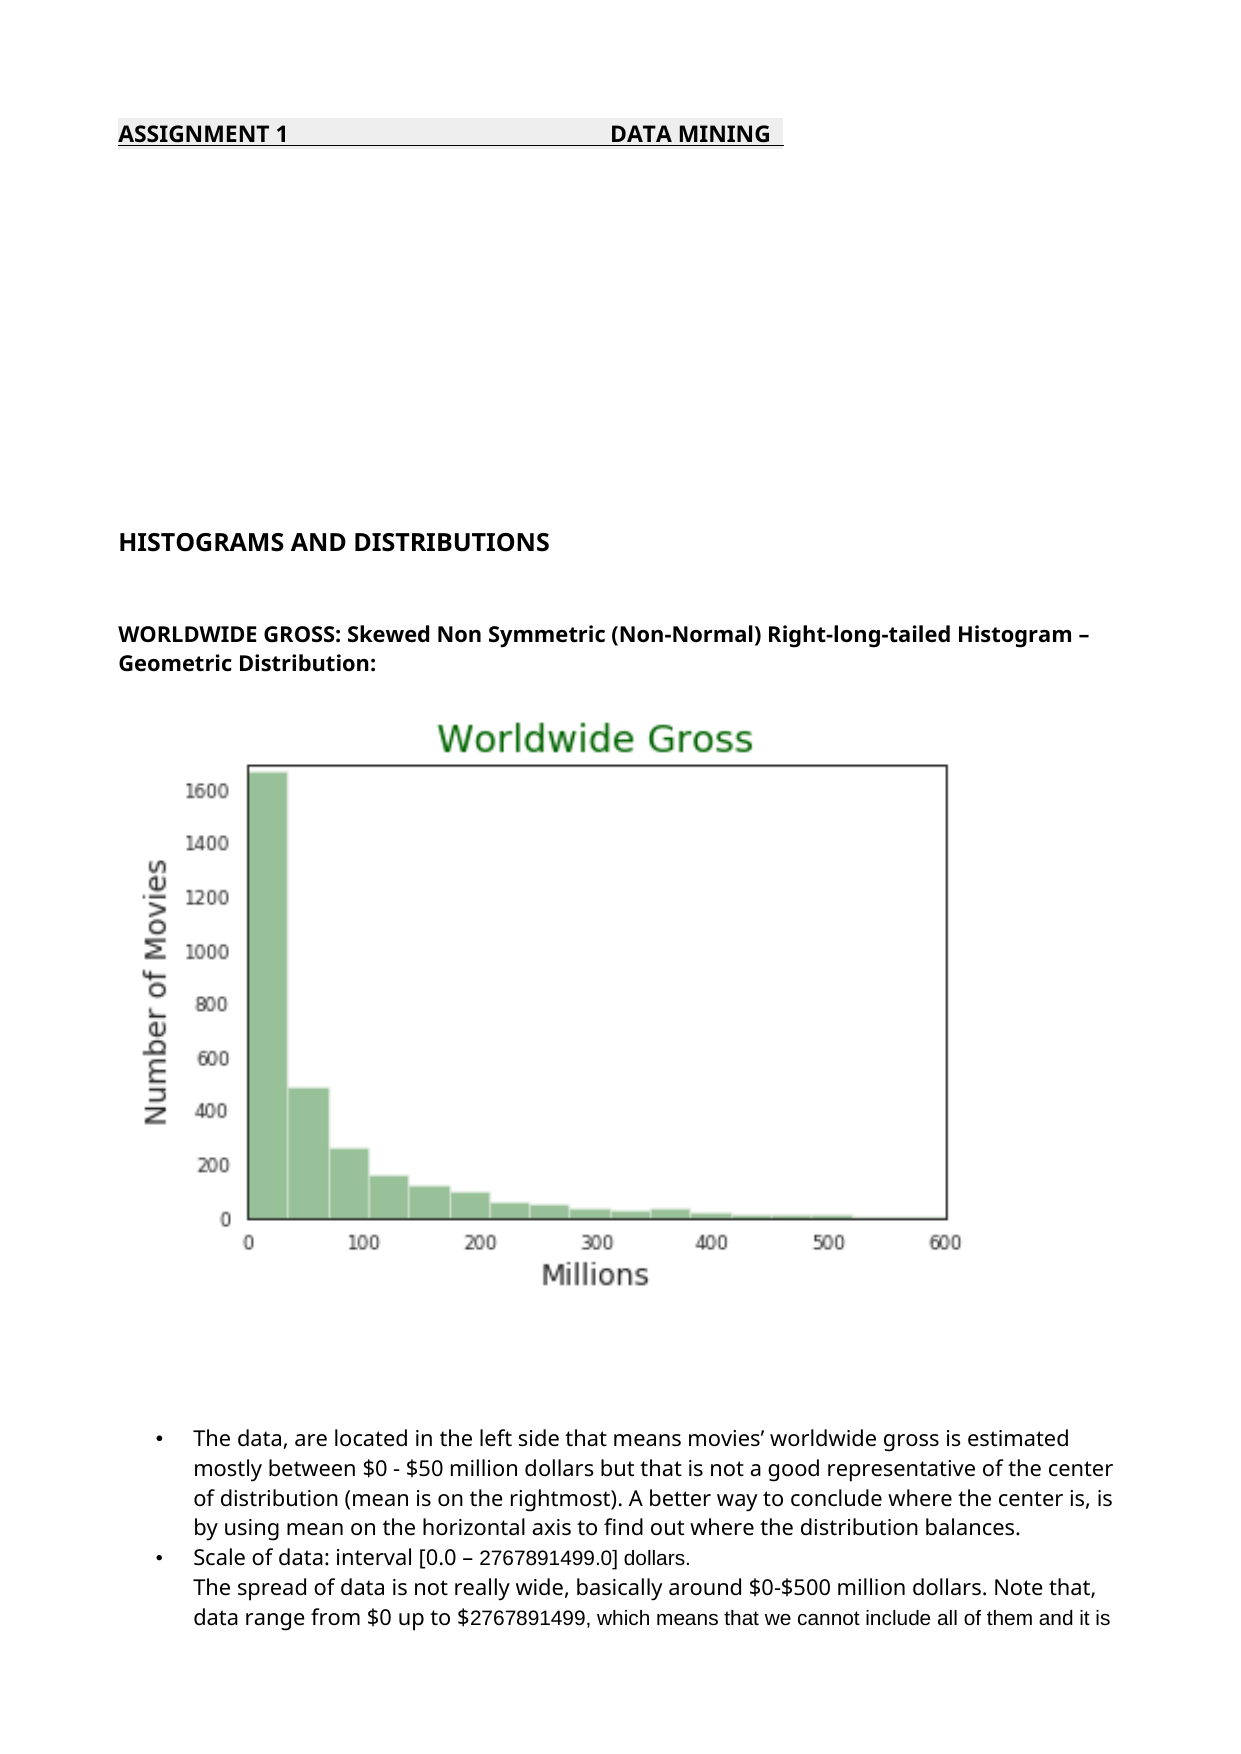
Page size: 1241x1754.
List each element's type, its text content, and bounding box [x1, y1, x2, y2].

list The spread of data is not really wide, basically around $0-$500 million dollars. Note that, data range from $0 up to $2767891499, which means that we cannot include all of them and it is [156, 1572, 1122, 1631]
text HISTOGRAMS AND DISTRIBUTIONS [118, 525, 1122, 559]
list The data, are located in the left side that means movies’ worldwide gross is estimated mostly between $0 - $50 million dollars but that is not a good representative of the center of distribution (mean is on the rightmost). A better way to conclude where the center is, is by using mean on the horizontal axis to find out where the distribution balances. [156, 1423, 1122, 1542]
text WORLDWIDE GROSS: Skewed Non Symmetric (Non-Normal) Right-long-tailed Histogram – Geometric Distribution: [118, 618, 1122, 678]
list Scale of data: interval [0.0 – 2767891499.0] dollars. [156, 1542, 1122, 1572]
picture [135, 693, 1036, 1294]
